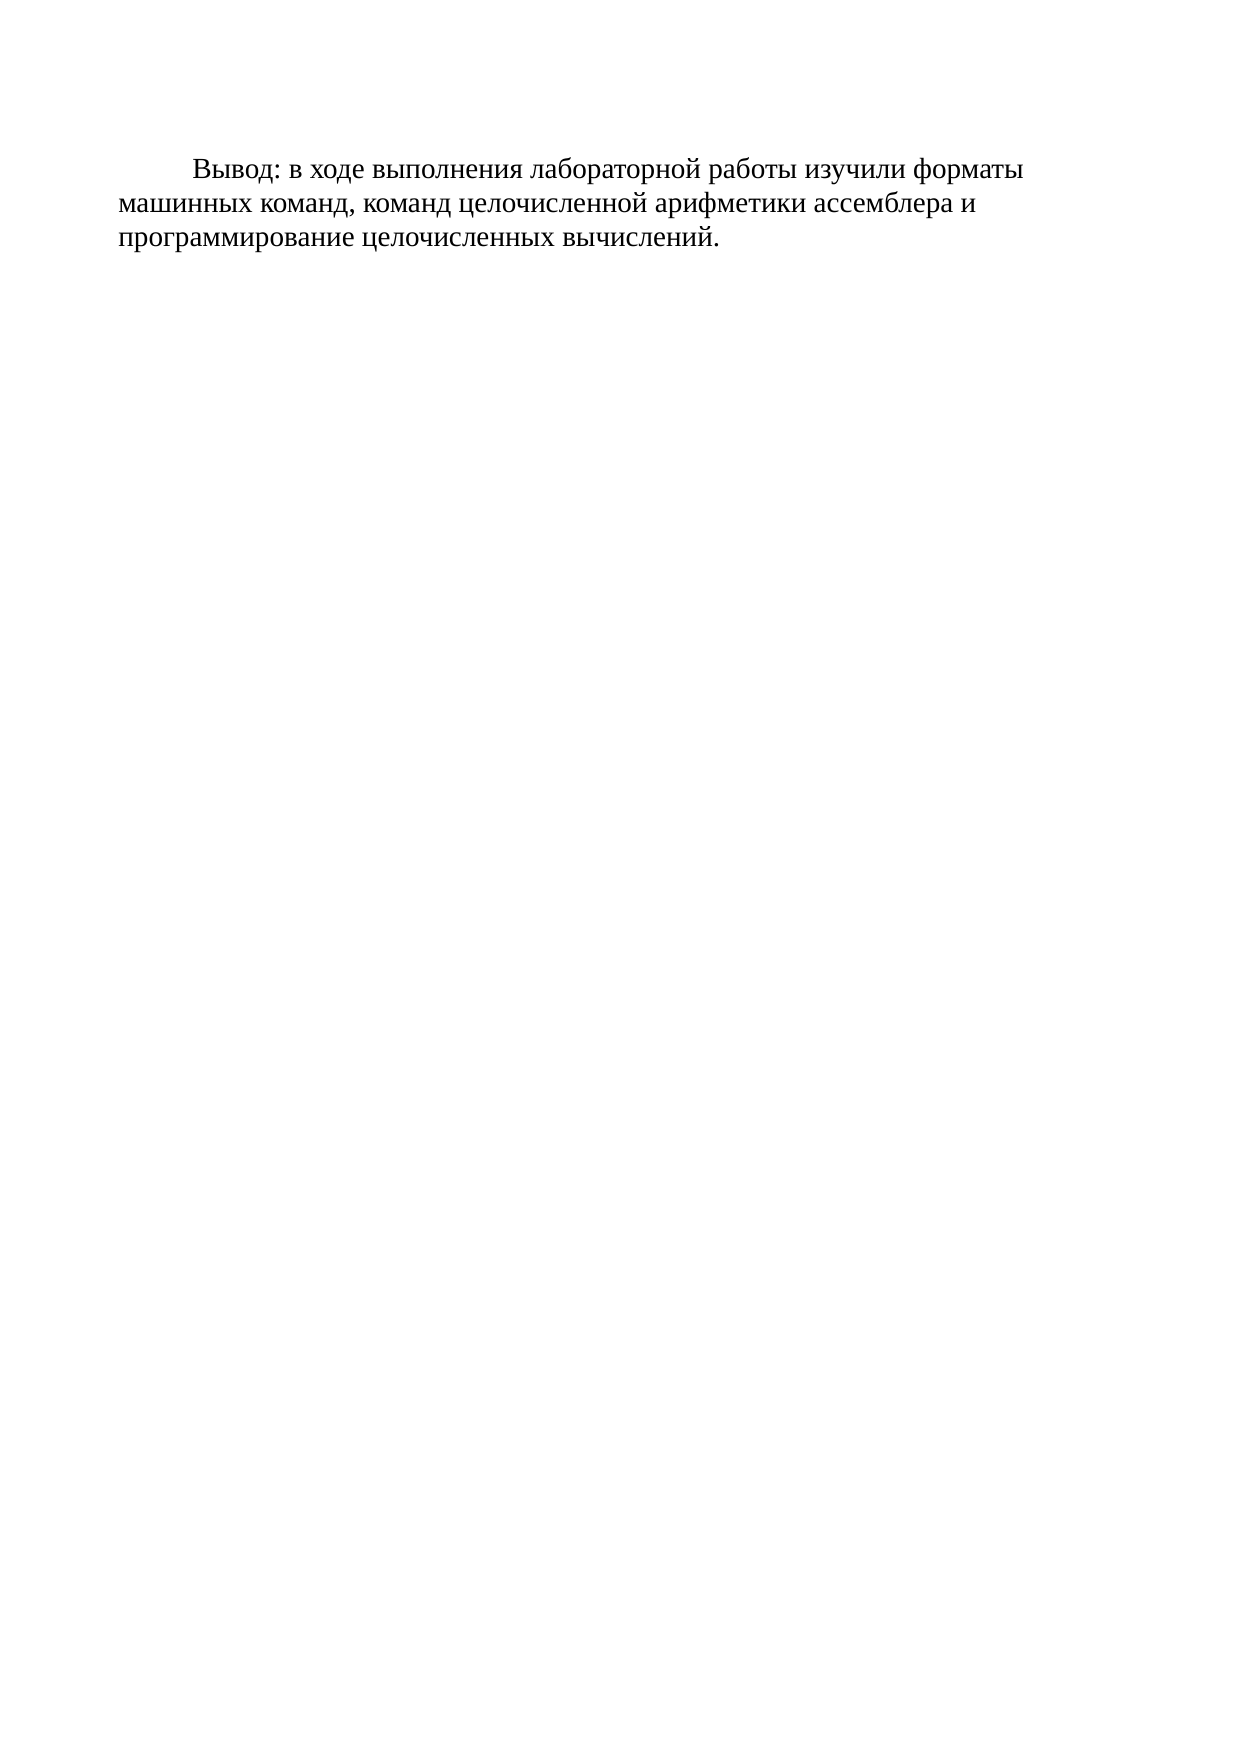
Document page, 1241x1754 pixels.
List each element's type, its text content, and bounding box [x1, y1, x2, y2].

text Вывод: в ходе выполнения лабораторной работы изучили форматы машинных команд, команд целочисленной арифметики ассемблера и программирование целочисленных вычислений. [118, 152, 1122, 252]
